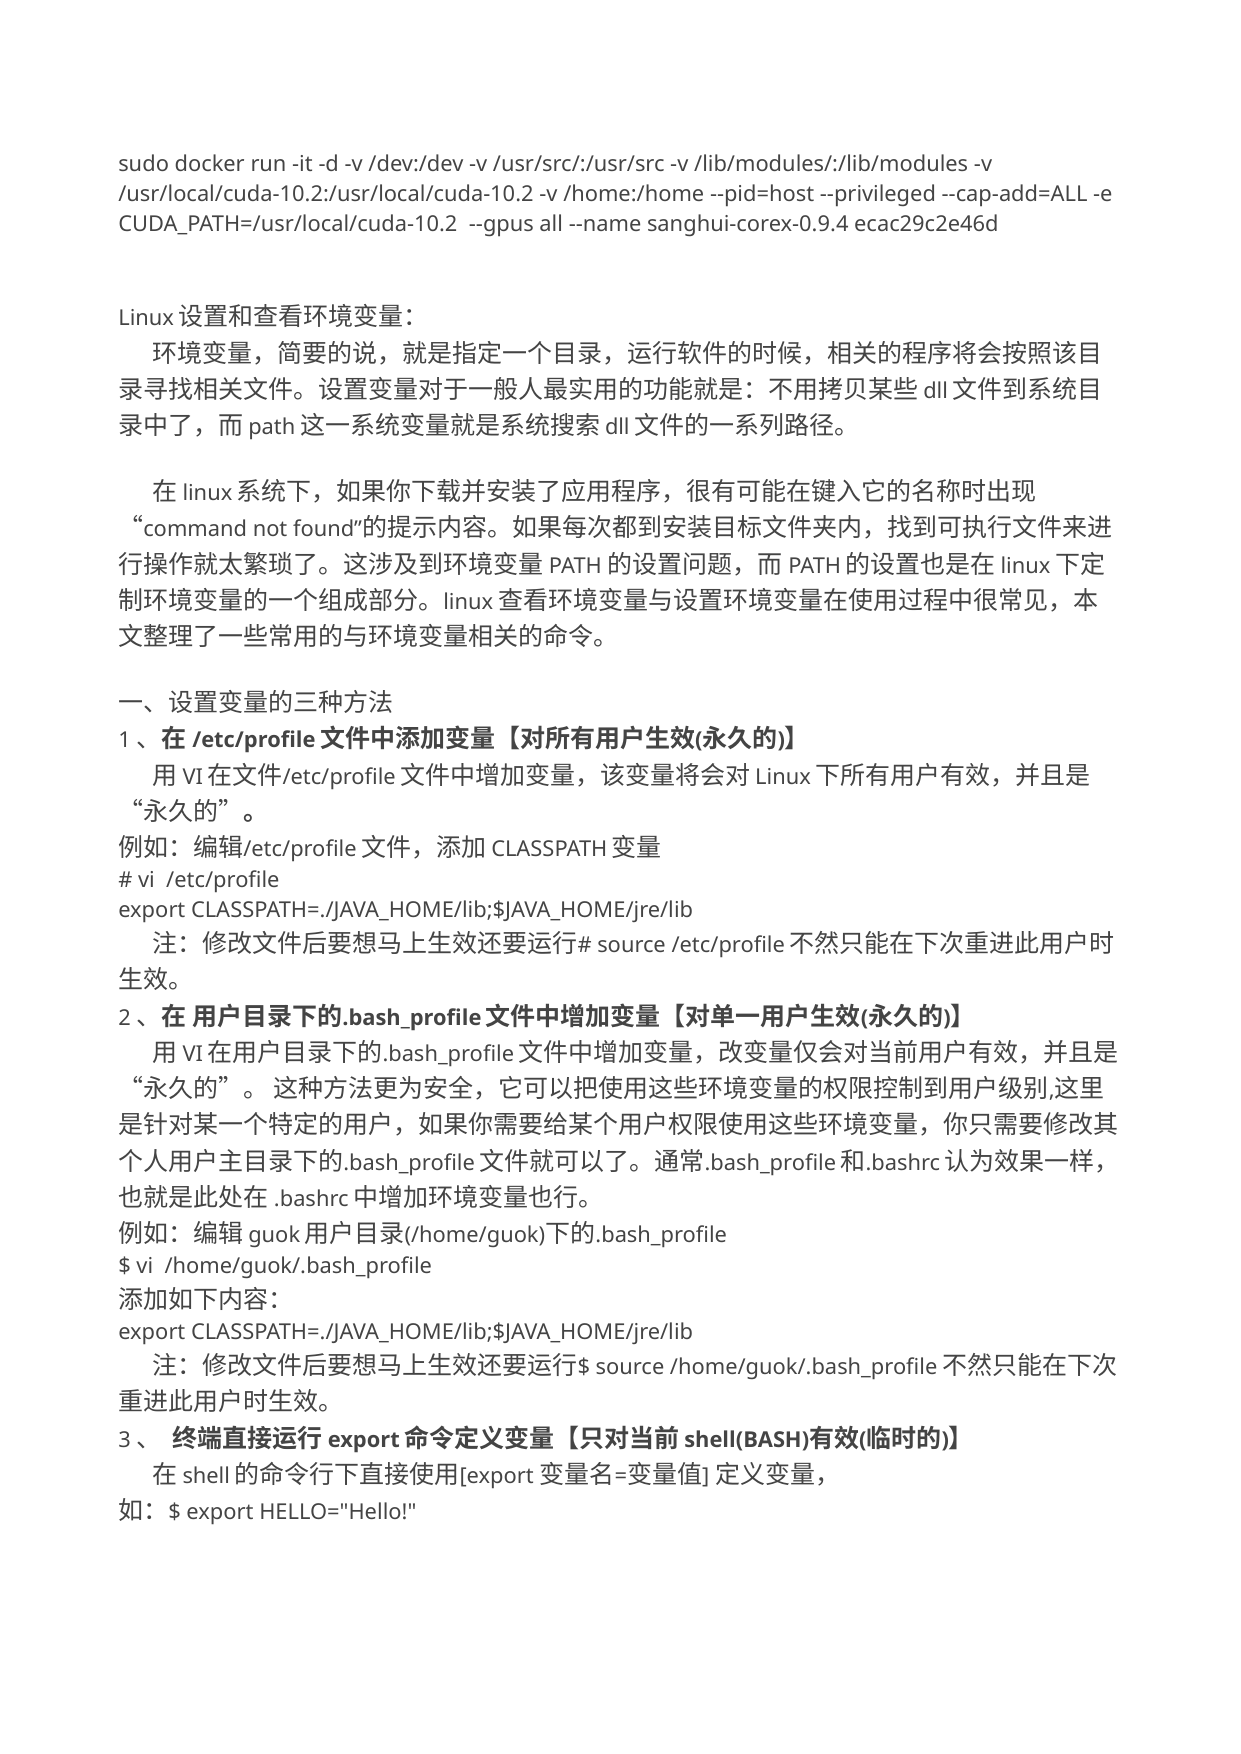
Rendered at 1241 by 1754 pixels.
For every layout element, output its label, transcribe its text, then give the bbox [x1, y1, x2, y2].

text $ vi /home/guok/.bash_profile [118, 1250, 1122, 1279]
text # vi /etc/profile [118, 864, 1122, 894]
text 3 、 终端直接运行export命令定义变量【只对当前shell(BASH)有效(临时的)】 [118, 1418, 1122, 1454]
text export CLASSPATH=./JAVA_HOME/lib;$JAVA_HOME/jre/lib [118, 1316, 1122, 1346]
text 一、设置变量的三种方法 [118, 683, 1122, 719]
text 注：修改文件后要想马上生效还要运行$ source /home/guok/.bash_profile不然只能在下次重进此用户时生效。 [118, 1346, 1122, 1418]
text 注：修改文件后要想马上生效还要运行# source /etc/profile不然只能在下次重进此用户时生效。 [118, 923, 1122, 996]
text 在shell的命令行下直接使用[export 变量名=变量值] 定义变量， [118, 1454, 1122, 1491]
text 添加如下内容： [118, 1279, 1122, 1316]
text export CLASSPATH=./JAVA_HOME/lib;$JAVA_HOME/jre/lib [118, 894, 1122, 923]
text 例如：编辑/etc/profile文件，添加CLASSPATH变量 [118, 828, 1122, 864]
text 用VI在文件/etc/profile文件中增加变量，该变量将会对Linux下所有用户有效，并且是“永久的”。 [118, 755, 1122, 828]
text sudo docker run -it -d -v /dev:/dev -v /usr/src/:/usr/src -v /lib/modules/:/lib/modules -v /usr/local/cuda-10.2:/usr/local/cuda-10.2 -v /home:/home --pid=host --privileged --cap-add=ALL -e CUDA_PATH=/usr/local/cuda-10.2 --gpus all --name sanghui-corex-0.9.4 ecac29c2e46d [118, 148, 1122, 237]
text 例如：编辑guok用户目录(/home/guok)下的.bash_profile [118, 1213, 1122, 1250]
text Linux设置和查看环境变量： [118, 297, 1122, 333]
text 1 、在 /etc/profile文件中添加变量【对所有用户生效(永久的)】 [118, 719, 1122, 755]
text 2 、在 用户目录下的.bash_profile文件中增加变量【对单一用户生效(永久的)】 [118, 996, 1122, 1032]
text 在linux系统下，如果你下载并安装了应用程序，很有可能在键入它的名称时出现“command not found”的提示内容。如果每次都到安装目标文件夹内，找到可执行文件来进行操作就太繁琐了。这涉及到环境变量 PATH 的设置问题，而 PATH的设置也是在linux下定制环境变量的一个组成部分。linux 查看环境变量与设置环境变量在使用过程中很常见，本文整理了一些常用的与环境变量相关的命令。 [118, 472, 1122, 653]
text 如：$ export HELLO="Hello!" [118, 1491, 1122, 1527]
text 环境变量，简要的说，就是指定一个目录，运行软件的时候，相关的程序将会按照该目录寻找相关文件。设置变量对于一般人最实用的功能就是：不用拷贝某些dll文件到系统目录中了，而path这一系统变量就是系统搜索dll文件的一系列路径。 [118, 333, 1122, 442]
text 用VI在用户目录下的.bash_profile文件中增加变量，改变量仅会对当前用户有效，并且是“永久的”。 这种方法更为安全，它可以把使用这些环境变量的权限控制到用户级别,这里是针对某一个特定的用户，如果你需要给某个用户权限使用这些环境变量，你只需要修改其个人用户主目录下的.bash_profile文件就可以了。通常.bash_profile和.bashrc认为效果一样，也就是此处在 .bashrc中增加环境变量也行。 [118, 1032, 1122, 1213]
